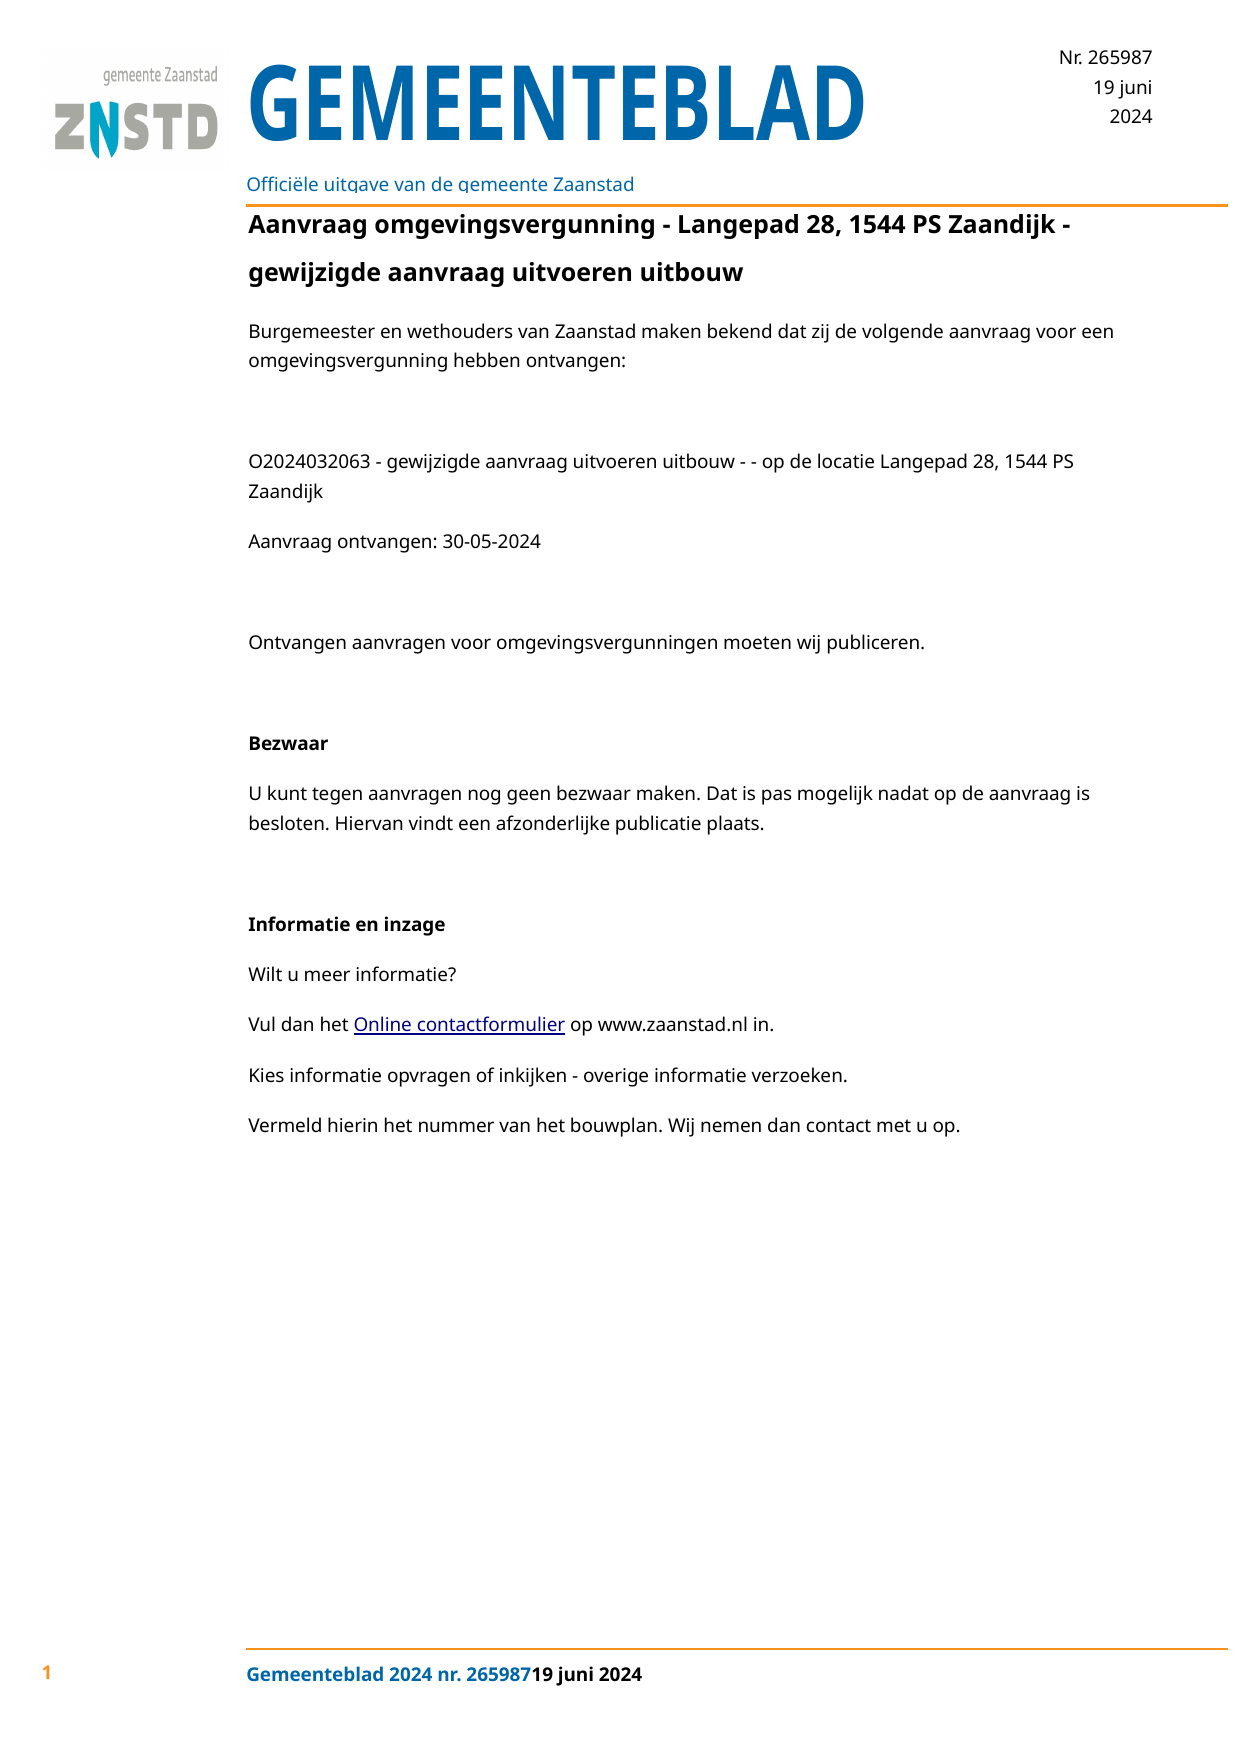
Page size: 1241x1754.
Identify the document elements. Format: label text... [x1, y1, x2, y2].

picture [41, 47, 231, 172]
text Vul dan het Online contactformulier op www.zaanstad.nl in. [248, 1012, 1152, 1037]
text Vermeld hierin het nummer van het bouwplan. Wij nemen dan contact met u op. [248, 1112, 1152, 1138]
text Ontvangen aanvragen voor omgevingsvergunningen moeten wij publiceren. [248, 629, 1152, 655]
text Burgemeester en wethouders van Zaanstad maken bekend dat zij de volgende aanvraag voor een omgevingsvergunning hebben ontvangen: [248, 318, 1152, 373]
text Wilt u meer informatie? [248, 961, 1152, 987]
text Aanvraag omgevingsvergunning - Langepad 28, 1544 PS Zaandijk - gewijzigde aanvraag uitvoeren uitbouw [248, 207, 1152, 288]
text Bezwaar [248, 730, 1152, 756]
text Kies informatie opvragen of inkijken - overige informatie verzoeken. [248, 1062, 1152, 1088]
text Informatie en inzage [248, 911, 1152, 937]
text O2024032063 - gewijzigde aanvraag uitvoeren uitbouw - - op de locatie Langepad 28, 1544 PS Zaandijk [248, 448, 1152, 504]
text U kunt tegen aanvragen nog geen bezwaar maken. Dat is pas mogelijk nadat op de aanvraag is besloten. Hiervan vindt een afzonderlijke publicatie plaats. [248, 780, 1152, 836]
text Aanvraag ontvangen: 30-05-2024 [248, 528, 1152, 554]
